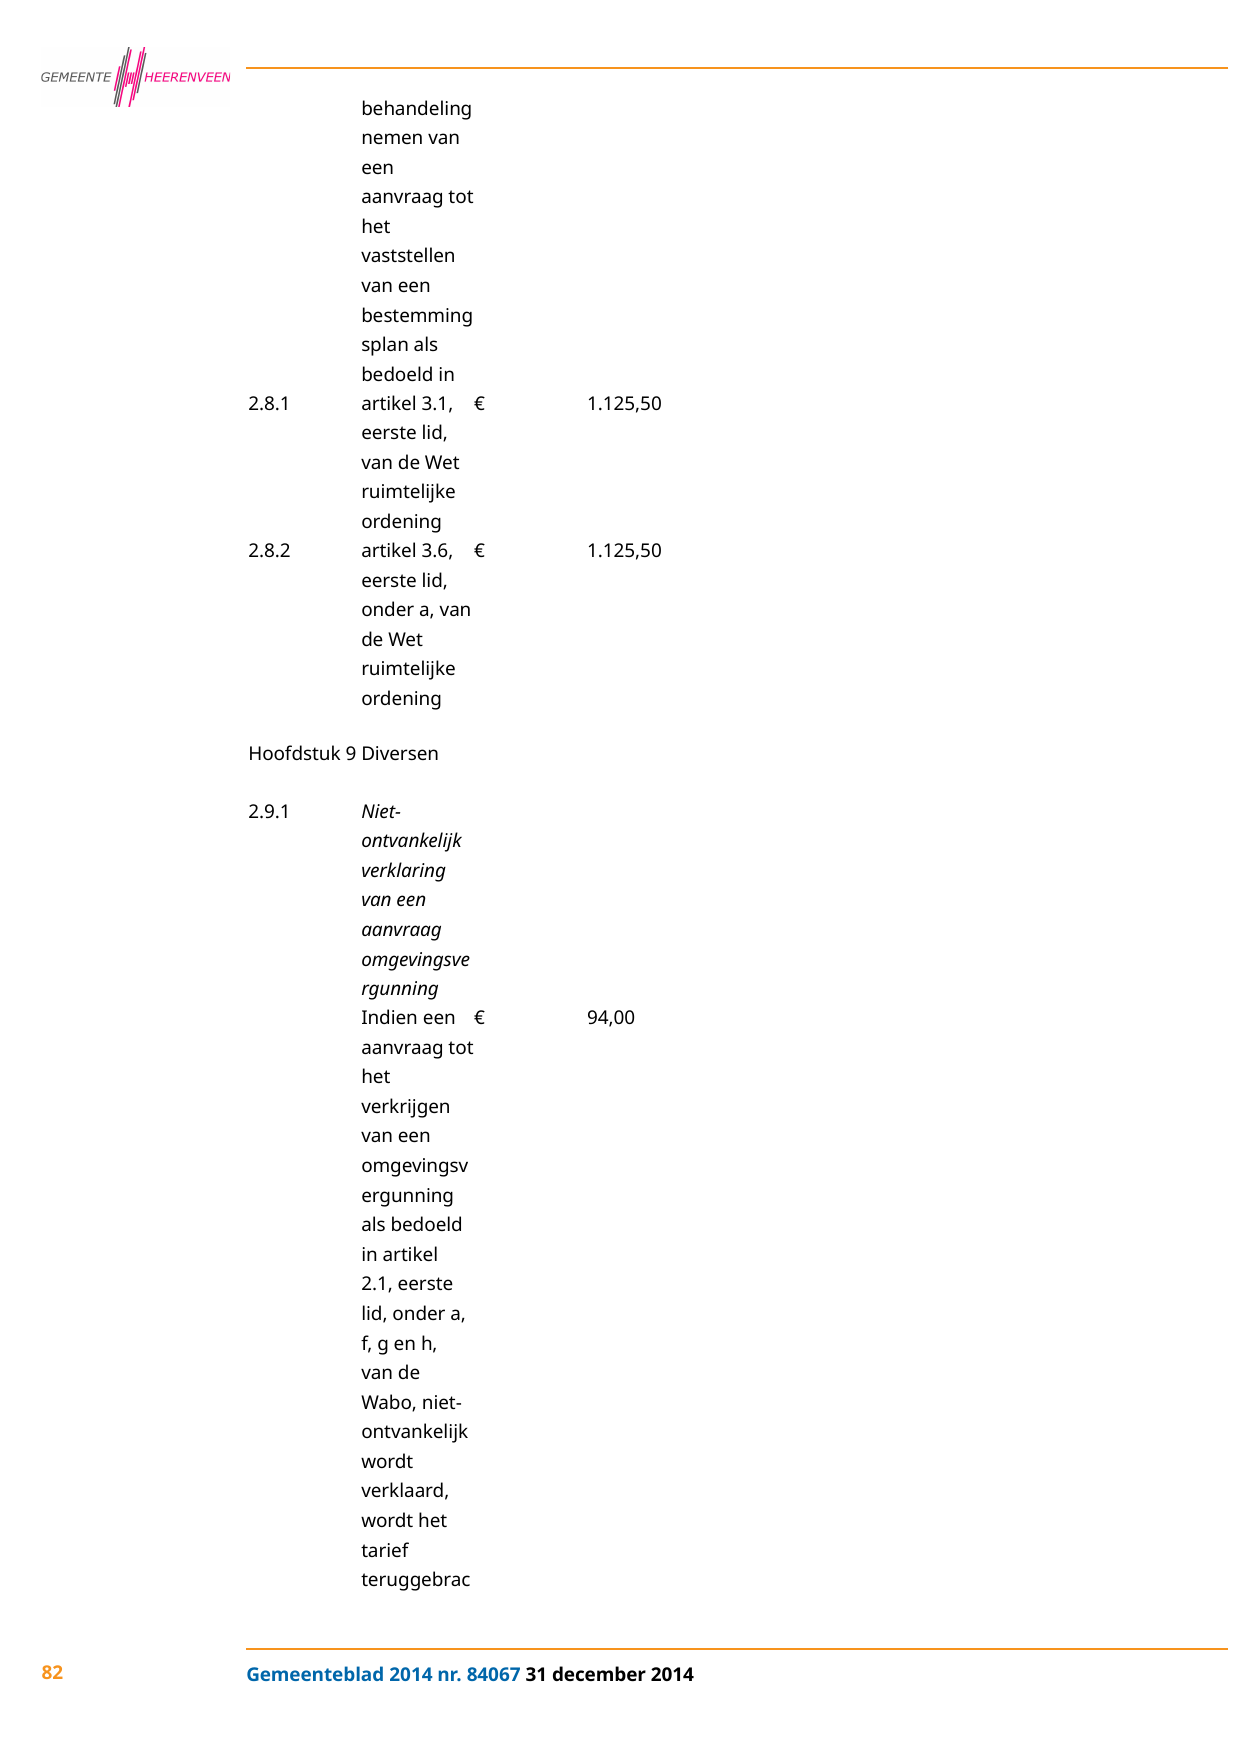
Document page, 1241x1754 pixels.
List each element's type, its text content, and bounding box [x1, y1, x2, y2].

table_cell [587, 769, 700, 798]
table_cell Diversen [361, 740, 474, 769]
table_cell 1.125,50 [587, 537, 700, 714]
table_cell € [474, 537, 587, 714]
table_cell [248, 769, 361, 798]
table_cell [587, 740, 700, 769]
table_cell [361, 714, 474, 740]
table_cell [474, 95, 587, 390]
table_cell [361, 769, 474, 798]
table_cell 2.8.2 [248, 537, 361, 714]
table_cell [248, 1004, 361, 1592]
table_cell € [474, 390, 587, 537]
table_cell Indien een aanvraag tot het verkrijgen van een omgevingsvergunning als bedoeld in artikel 2.1, eerste lid, onder a, f, g en h, van de Wabo, niet-ontvankelijk wordt verklaard, wordt het tarief teruggebrac [361, 1004, 474, 1592]
table_cell [474, 769, 587, 798]
table_cell [248, 95, 361, 390]
table_cell behandeling nemen van een aanvraag tot het vaststellen van een bestemmingsplan als bedoeld in [361, 95, 474, 390]
table_cell [587, 95, 700, 390]
table_cell [474, 714, 587, 740]
table_cell Niet-ontvankelijk verklaring van een aanvraag omgevingsvergunning [361, 798, 474, 1004]
table_cell 94,00 [587, 1004, 700, 1592]
table_cell [474, 740, 587, 769]
table_cell 2.8.1 [248, 390, 361, 537]
table_cell artikel 3.6, eerste lid, onder a, van de Wet ruimtelijke ordening [361, 537, 474, 714]
table_cell artikel 3.1, eerste lid, van de Wet ruimtelijke ordening [361, 390, 474, 537]
table_cell [474, 798, 587, 1004]
table_cell [248, 714, 361, 740]
table_cell [587, 714, 700, 740]
picture [41, 47, 231, 107]
table_cell [587, 798, 700, 1004]
table_cell 2.9.1 [248, 798, 361, 1004]
table_cell 1.125,50 [587, 390, 700, 537]
table_cell € [474, 1004, 587, 1592]
table_cell Hoofdstuk 9 [248, 740, 361, 769]
